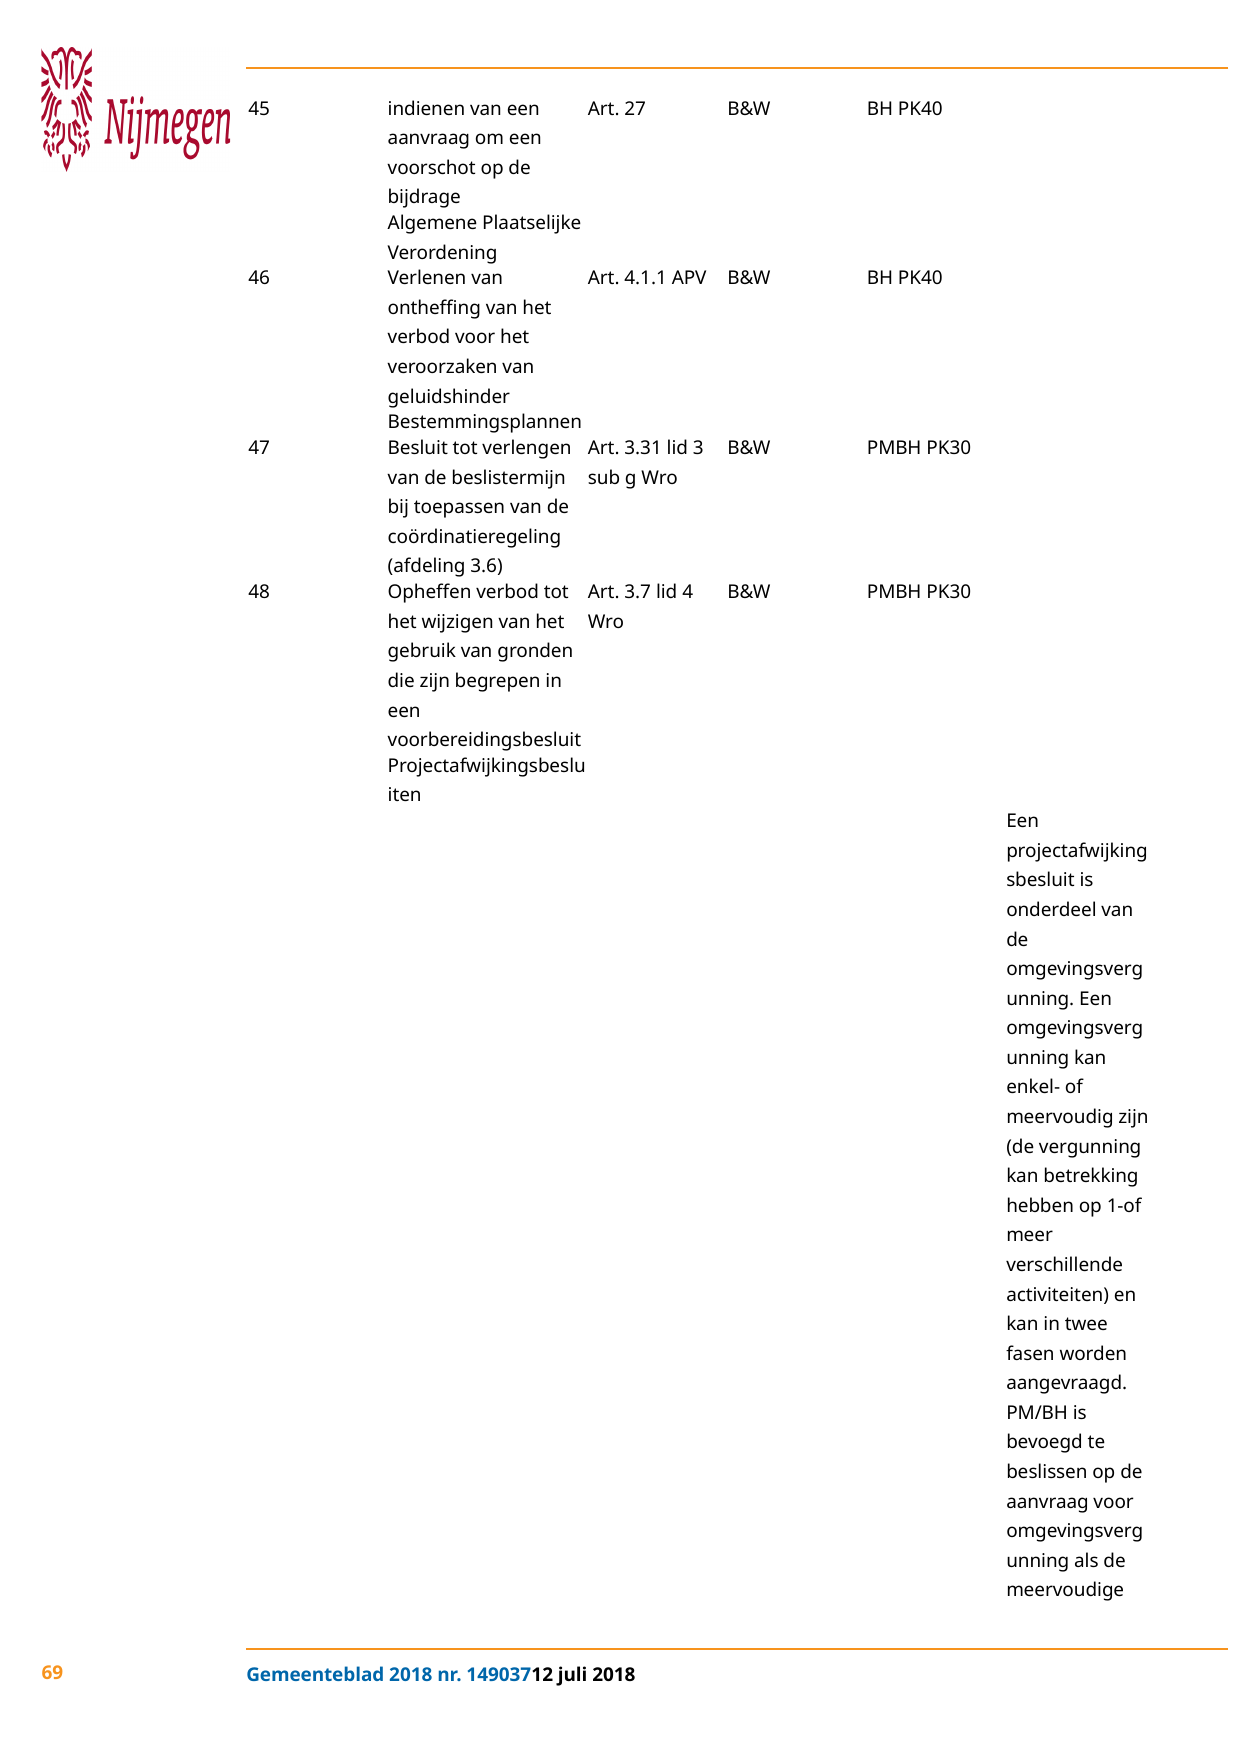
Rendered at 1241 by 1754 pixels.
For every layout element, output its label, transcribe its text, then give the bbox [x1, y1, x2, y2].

table_cell [867, 409, 1006, 434]
table_cell indienen van een aanvraag om een voorschot op de bijdrage [388, 95, 588, 209]
table_cell Verlenen van ontheffing van het verbod voor het veroorzaken van geluidshinder [388, 265, 588, 409]
table_cell Art. 4.1.1 APV [588, 265, 727, 409]
table_cell [248, 808, 387, 1602]
picture [41, 47, 231, 172]
table_cell [1006, 579, 1152, 752]
table_cell Een projectafwijkingsbesluit is onderdeel van de omgevingsvergunning. Een omgevingsvergunning kan enkel- of meervoudig zijn (de vergunning kan betrekking hebben op 1-of meer verschillende activiteiten) en kan in twee fasen worden aangevraagd. PM/BH is bevoegd te beslissen op de aanvraag voor omgevingsvergunning als de meervoudige [1006, 808, 1152, 1602]
table_cell [1006, 265, 1152, 409]
table_cell [588, 209, 727, 264]
table_cell 46 [248, 265, 387, 409]
table_cell B&W [727, 579, 867, 752]
table_cell [1006, 752, 1152, 807]
table_cell Bestemmingsplannen [388, 409, 588, 434]
table_cell [388, 808, 588, 1602]
table_cell [1006, 434, 1152, 578]
table_cell Art. 3.31 lid 3 sub g Wro [588, 434, 727, 578]
table_cell [727, 752, 867, 807]
table_cell [867, 808, 1006, 1602]
table_cell [588, 409, 727, 434]
table_cell 47 [248, 434, 387, 578]
table_cell Art. 3.7 lid 4 Wro [588, 579, 727, 752]
table_cell BH PK40 [867, 265, 1006, 409]
table_cell [727, 409, 867, 434]
table_cell BH PK40 [867, 95, 1006, 209]
table_cell B&W [727, 434, 867, 578]
table_cell PMBH PK30 [867, 434, 1006, 578]
table_cell [588, 752, 727, 807]
table_cell [1006, 95, 1152, 209]
table_cell [867, 209, 1006, 264]
table_cell 48 [248, 579, 387, 752]
table_cell [248, 409, 387, 434]
table_cell [588, 808, 727, 1602]
table_cell 45 [248, 95, 387, 209]
table_cell B&W [727, 265, 867, 409]
table_cell [867, 752, 1006, 807]
table_cell Art. 27 [588, 95, 727, 209]
table_cell PMBH PK30 [867, 579, 1006, 752]
table_cell [727, 209, 867, 264]
table_cell [1006, 209, 1152, 264]
table_cell [248, 209, 387, 264]
table_cell Projectafwijkingsbesluiten [388, 752, 588, 807]
table_cell Algemene Plaatselijke Verordening [388, 209, 588, 264]
table_cell [248, 752, 387, 807]
table_cell [1006, 409, 1152, 434]
table_cell Opheffen verbod tot het wijzigen van het gebruik van gronden die zijn begrepen in een voorbereidingsbesluit [388, 579, 588, 752]
table_cell B&W [727, 95, 867, 209]
table_cell Besluit tot verlengen van de beslistermijn bij toepassen van de coördinatieregeling (afdeling 3.6) [388, 434, 588, 578]
table_cell [727, 808, 867, 1602]
